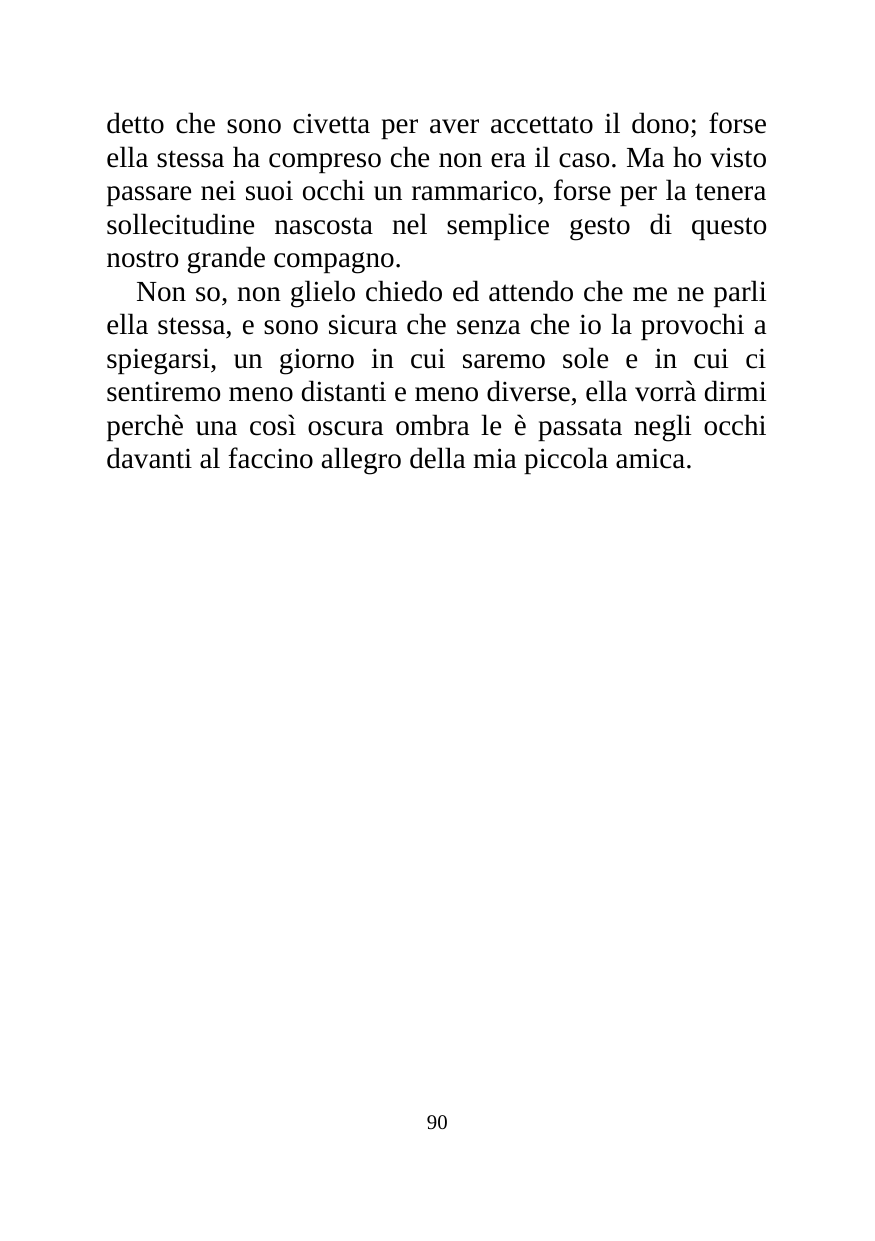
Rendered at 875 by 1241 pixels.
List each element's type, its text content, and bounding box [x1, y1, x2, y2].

text detto che sono civetta per aver accettato il dono; forse ella stessa ha compreso che non era il caso. Ma ho visto passare nei suoi occhi un rammarico, forse per la tenera sollecitudine nascosta nel semplice gesto di questo nostro grande compagno. [106, 106, 768, 274]
text Non so, non glielo chiedo ed attendo che me ne parli ella stessa, e sono sicura che senza che io la provochi a spiegarsi, un giorno in cui saremo sole e in cui ci sentiremo meno distanti e meno diverse, ella vorrà dirmi perchè una così oscura ombra le è passata negli occhi davanti al faccino allegro della mia piccola amica. [106, 274, 768, 475]
